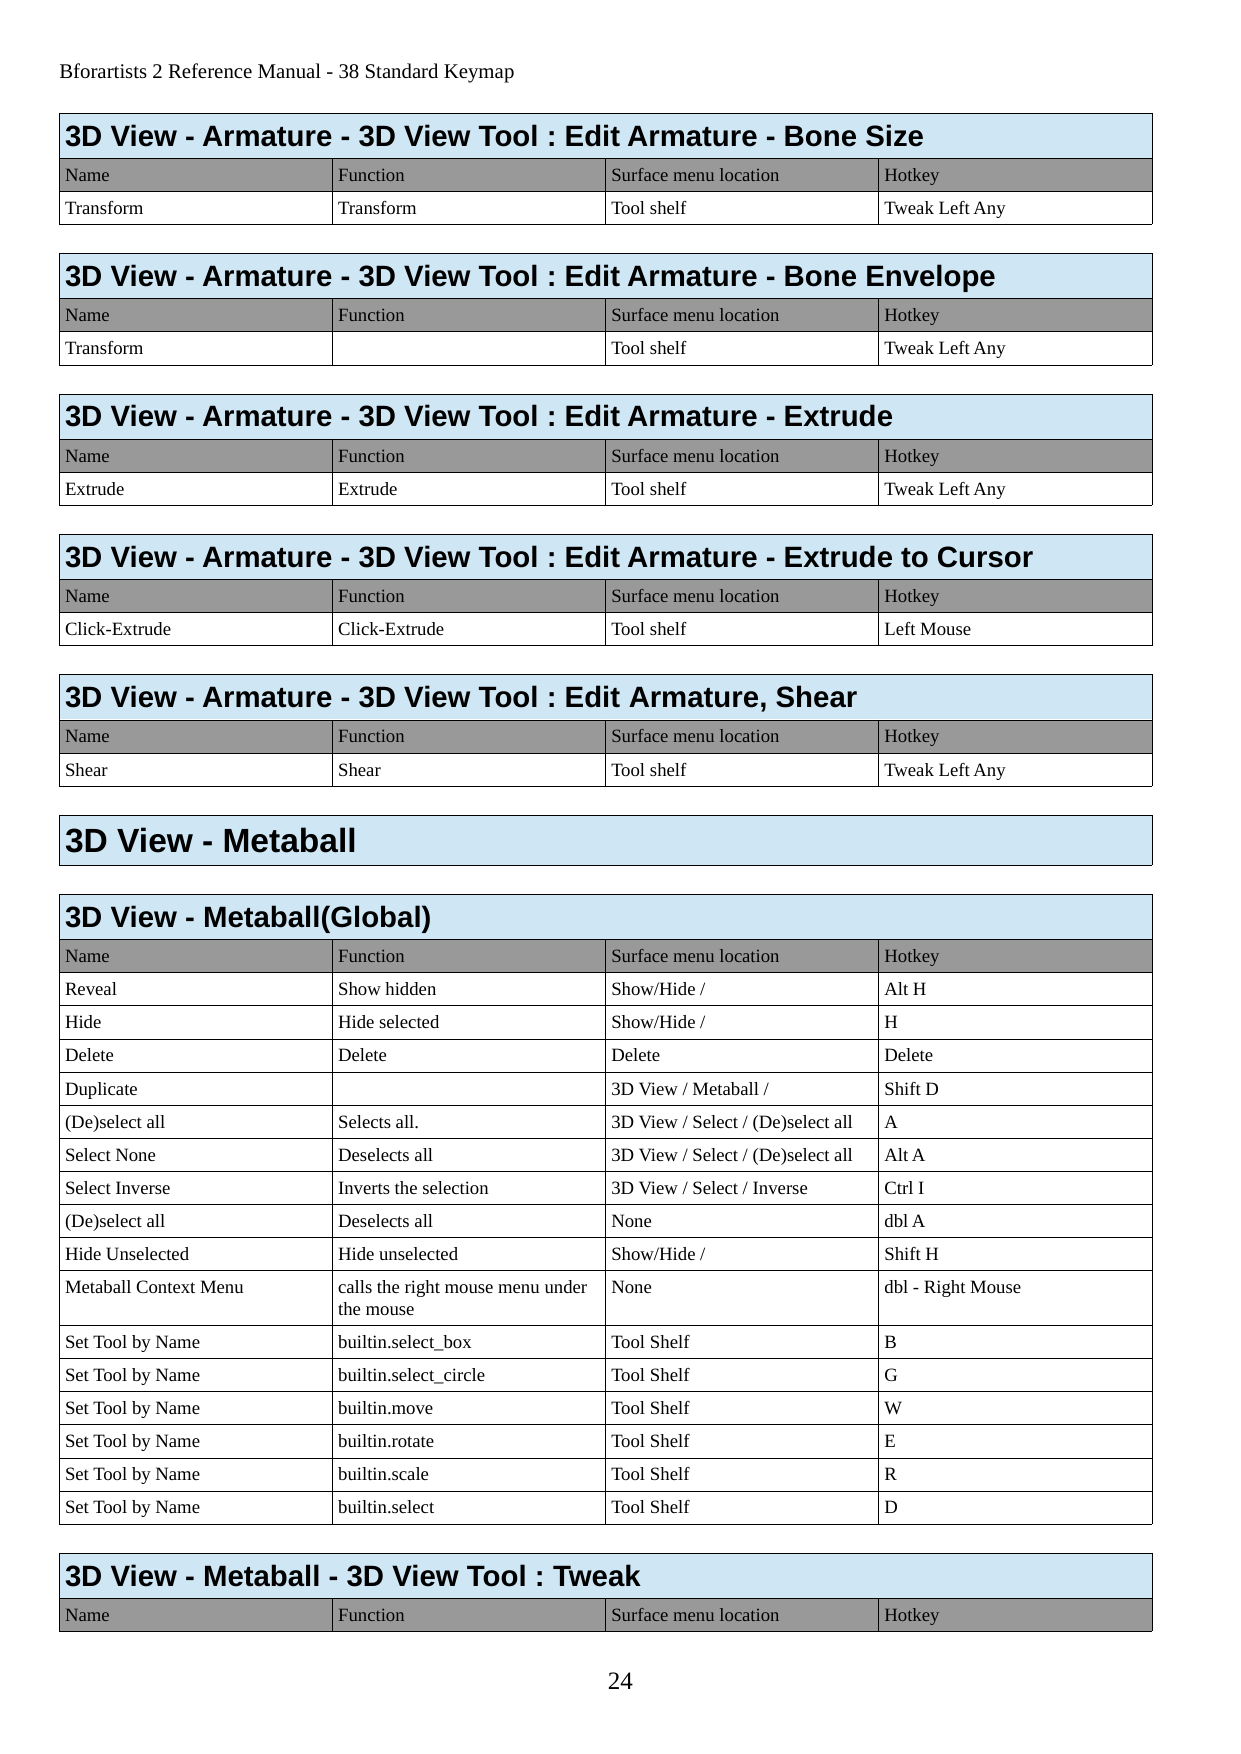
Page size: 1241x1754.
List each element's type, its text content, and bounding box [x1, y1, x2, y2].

table_cell Delete [879, 1040, 1152, 1072]
table_cell B [879, 1326, 1152, 1358]
table_cell Set Tool by Name [60, 1392, 332, 1424]
table_cell [333, 1073, 605, 1105]
table_cell Surface menu location [606, 440, 878, 472]
table_cell Tweak Left Any [879, 332, 1152, 364]
table_cell 3D View / Select / Inverse [606, 1172, 878, 1204]
table_cell Transform [60, 332, 332, 364]
table_cell Transform [60, 192, 332, 224]
table_cell Tool Shelf [606, 1359, 878, 1391]
table_cell Shear [333, 754, 605, 786]
table_cell Set Tool by Name [60, 1425, 332, 1457]
table_cell Surface menu location [606, 299, 878, 331]
table_cell Set Tool by Name [60, 1326, 332, 1358]
table_cell Surface menu location [606, 159, 878, 191]
table_cell Function [333, 159, 605, 191]
table_cell 3D View / Select / (De)select all [606, 1106, 878, 1138]
table_cell None [606, 1205, 878, 1237]
table_cell Tool shelf [606, 613, 878, 645]
table_cell Deselects all [333, 1205, 605, 1237]
table_cell Hotkey [879, 159, 1152, 191]
table_cell Function [333, 440, 605, 472]
table_cell (De)select all [60, 1205, 332, 1237]
table_header 3D View - Armature - 3D View Tool : Edit Armature, Shear [60, 675, 1152, 719]
table_cell Set Tool by Name [60, 1359, 332, 1391]
table_cell Alt H [879, 973, 1152, 1005]
table_cell 3D View / Metaball / [606, 1073, 878, 1105]
table_cell Tool Shelf [606, 1492, 878, 1524]
table_cell Tweak Left Any [879, 473, 1152, 505]
table_cell Show/Hide / [606, 1238, 878, 1270]
table_cell Tweak Left Any [879, 192, 1152, 224]
table_header 3D View - Metaball [60, 816, 1152, 865]
table_cell Surface menu location [606, 580, 878, 612]
table_cell Hotkey [879, 580, 1152, 612]
table_cell Left Mouse [879, 613, 1152, 645]
table_cell None [606, 1271, 878, 1325]
table_cell Extrude [60, 473, 332, 505]
table_cell Function [333, 580, 605, 612]
table_cell Select None [60, 1139, 332, 1171]
table_cell builtin.rotate [333, 1425, 605, 1457]
table_header 3D View - Metaball(Global) [60, 895, 1152, 939]
table_cell Name [60, 299, 332, 331]
table_cell Name [60, 940, 332, 972]
table_cell Name [60, 580, 332, 612]
table_cell Name [60, 159, 332, 191]
table_cell Reveal [60, 973, 332, 1005]
table_cell Hide selected [333, 1006, 605, 1038]
table_cell H [879, 1006, 1152, 1038]
table_cell [333, 332, 605, 364]
table_cell Set Tool by Name [60, 1459, 332, 1491]
table_cell Tool shelf [606, 192, 878, 224]
table_cell Show/Hide / [606, 973, 878, 1005]
table_header 3D View - Metaball - 3D View Tool : Tweak [60, 1554, 1152, 1598]
table_cell Hotkey [879, 721, 1152, 753]
table_cell Show/Hide / [606, 1006, 878, 1038]
table_cell Tool Shelf [606, 1392, 878, 1424]
table_cell Tool shelf [606, 473, 878, 505]
table_cell Shift D [879, 1073, 1152, 1105]
table_cell Hide unselected [333, 1238, 605, 1270]
table_cell builtin.select_box [333, 1326, 605, 1358]
table_cell Alt A [879, 1139, 1152, 1171]
table_cell Tool Shelf [606, 1459, 878, 1491]
table_cell G [879, 1359, 1152, 1391]
table_cell Delete [333, 1040, 605, 1072]
table_cell Inverts the selection [333, 1172, 605, 1204]
table_cell E [879, 1425, 1152, 1457]
table_cell Show hidden [333, 973, 605, 1005]
table_header 3D View - Armature - 3D View Tool : Edit Armature - Extrude [60, 395, 1152, 439]
table_cell Hotkey [879, 440, 1152, 472]
table_cell Selects all. [333, 1106, 605, 1138]
table_cell Function [333, 1599, 605, 1631]
table_cell Tool shelf [606, 332, 878, 364]
table_cell Delete [606, 1040, 878, 1072]
table_cell Transform [333, 192, 605, 224]
table_cell Shift H [879, 1238, 1152, 1270]
table_cell Select Inverse [60, 1172, 332, 1204]
table_cell Extrude [333, 473, 605, 505]
table_cell Duplicate [60, 1073, 332, 1105]
table_cell Hotkey [879, 1599, 1152, 1631]
table_cell (De)select all [60, 1106, 332, 1138]
table_cell Tool Shelf [606, 1425, 878, 1457]
table_cell Name [60, 440, 332, 472]
table_cell Hide Unselected [60, 1238, 332, 1270]
table_header 3D View - Armature - 3D View Tool : Edit Armature - Extrude to Cursor [60, 535, 1152, 579]
table_cell Shear [60, 754, 332, 786]
table_cell dbl A [879, 1205, 1152, 1237]
table_cell Click-Extrude [60, 613, 332, 645]
table_cell Tweak Left Any [879, 754, 1152, 786]
table_cell Hide [60, 1006, 332, 1038]
table_cell calls the right mouse menu under the mouse [333, 1271, 605, 1325]
table_cell Function [333, 721, 605, 753]
table_cell A [879, 1106, 1152, 1138]
table_header 3D View - Armature - 3D View Tool : Edit Armature - Bone Envelope [60, 254, 1152, 298]
table_cell Metaball Context Menu [60, 1271, 332, 1325]
table_cell builtin.select_circle [333, 1359, 605, 1391]
table_cell R [879, 1459, 1152, 1491]
table_cell Click-Extrude [333, 613, 605, 645]
table_cell Name [60, 1599, 332, 1631]
table_cell builtin.move [333, 1392, 605, 1424]
table_cell Hotkey [879, 940, 1152, 972]
table_cell Ctrl I [879, 1172, 1152, 1204]
table_cell Function [333, 299, 605, 331]
table_cell builtin.select [333, 1492, 605, 1524]
table_cell Deselects all [333, 1139, 605, 1171]
table_cell Delete [60, 1040, 332, 1072]
table_cell Surface menu location [606, 1599, 878, 1631]
table_cell dbl - Right Mouse [879, 1271, 1152, 1325]
table_cell Surface menu location [606, 721, 878, 753]
table_cell Tool shelf [606, 754, 878, 786]
table_cell Tool Shelf [606, 1326, 878, 1358]
table_cell Name [60, 721, 332, 753]
table_cell Set Tool by Name [60, 1492, 332, 1524]
table_header 3D View - Armature - 3D View Tool : Edit Armature - Bone Size [60, 114, 1152, 158]
table_cell Surface menu location [606, 940, 878, 972]
table_cell W [879, 1392, 1152, 1424]
table_cell Function [333, 940, 605, 972]
table_cell Hotkey [879, 299, 1152, 331]
table_cell 3D View / Select / (De)select all [606, 1139, 878, 1171]
table_cell D [879, 1492, 1152, 1524]
table_cell builtin.scale [333, 1459, 605, 1491]
